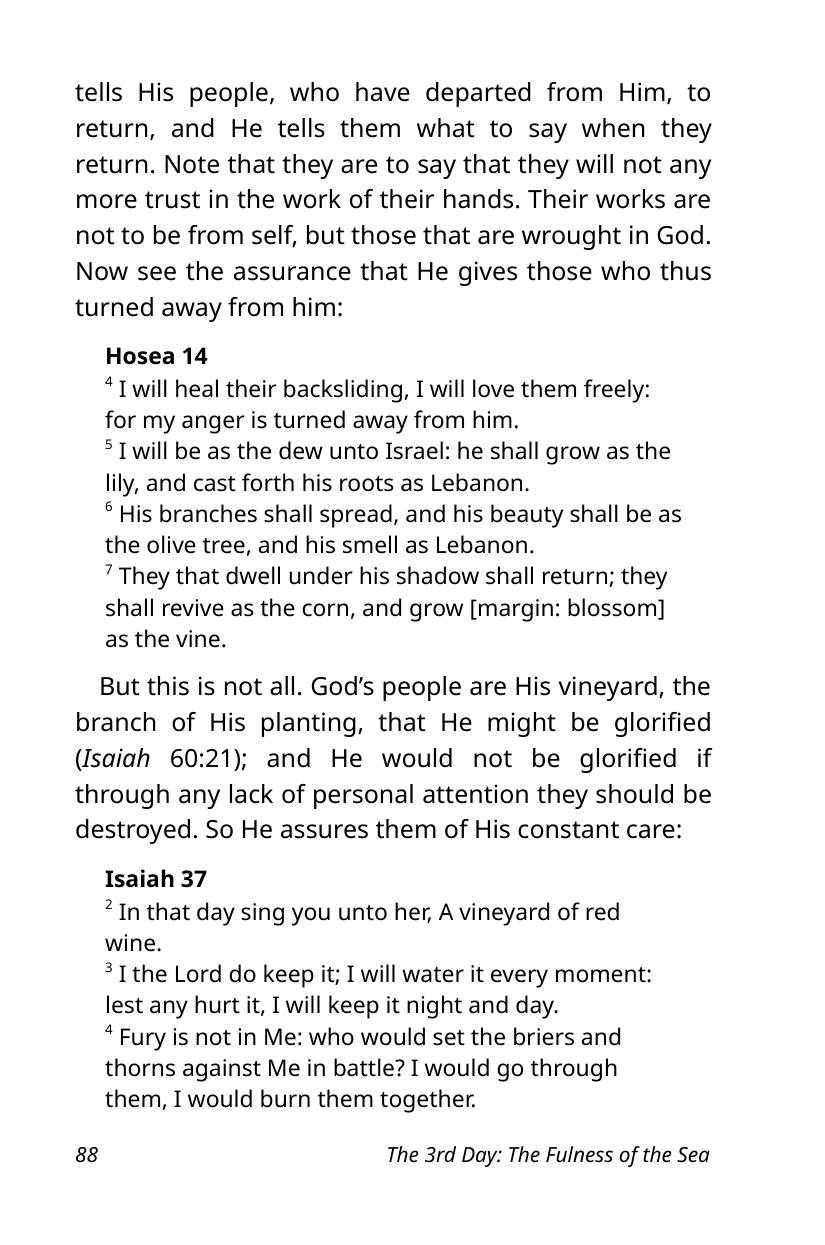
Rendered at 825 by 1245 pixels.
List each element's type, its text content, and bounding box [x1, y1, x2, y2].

text 4 Fury is not in Me: who would set the briers and thorns against Me in battle? I would go through them, I would burn them together. [105, 1020, 682, 1114]
text 6 His branches shall spread, and his beauty shall be as the olive tree, and his smell as Lebanon. [105, 498, 682, 560]
text 4 I will heal their backsliding, I will love them freely: for my anger is turned away from him. [105, 373, 682, 435]
text 3 I the Lord do keep it; I will water it every moment: lest any hurt it, I will keep it night and day. [105, 958, 682, 1020]
text 7 They that dwell under his shadow shall return; they shall revive as the corn, and grow [margin: blossom] as the vine. [105, 560, 682, 654]
text 5 I will be as the dew unto Israel: he shall grow as the lily, and cast forth his roots as Lebanon. [105, 435, 682, 498]
text Isaiah 37 [105, 863, 712, 894]
text tells His people, who have departed from Him, to return, and He tells them what to say when they return. Note that they are to say that they will not any more trust in the work of their hands. Their works are not to be from self, but those that are wrought in God. Now see the assurance that He gives those who thus turned away from him: [75, 75, 712, 323]
text Hosea 14 [105, 340, 712, 371]
text 2 In that day sing you unto her, A vineyard of red wine. [105, 895, 682, 958]
text But this is not all. God’s people are His vineyard, the branch of His planting, that He might be glorified (Isaiah 60:21); and He would not be glorified if through any lack of personal attention they should be destroyed. So He assures them of His constant care: [75, 669, 712, 846]
